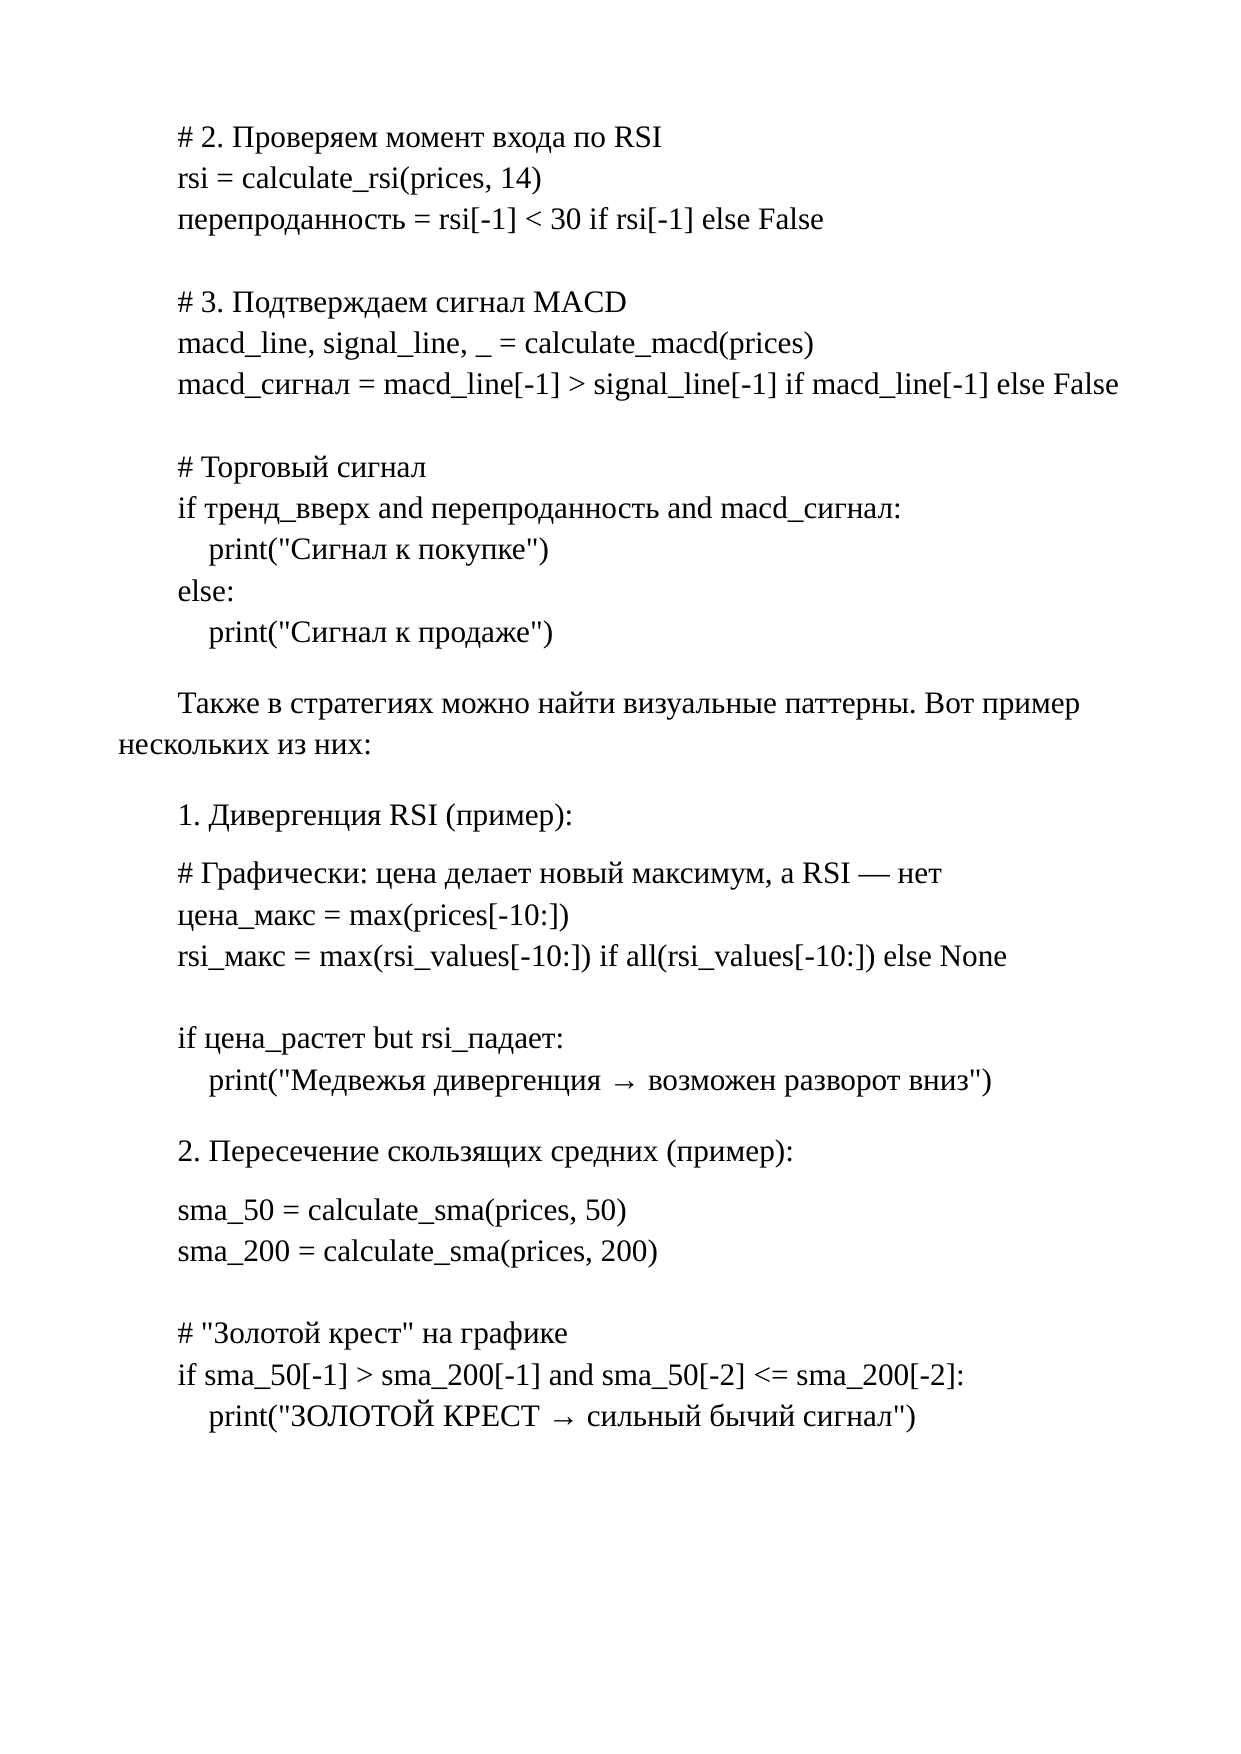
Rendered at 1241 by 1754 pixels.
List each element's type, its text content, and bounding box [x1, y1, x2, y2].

text # 2. Проверяем момент входа по RSI [177, 118, 1122, 154]
text if тренд_вверх and перепроданность and macd_сигнал: [177, 489, 1122, 525]
text цена_макс = max(prices[-10:]) [177, 896, 1122, 932]
text # "Золотой крест" на графике [177, 1314, 1122, 1350]
text macd_сигнал = macd_line[-1] > signal_line[-1] if macd_line[-1] else False [177, 366, 1122, 402]
text 1. Дивергенция RSI (пример): [177, 796, 1122, 832]
text # 3. Подтверждаем сигнал MACD [177, 283, 1122, 319]
text if sma_50[-1] > sma_200[-1] and sma_50[-2] <= sma_200[-2]: [177, 1356, 1122, 1392]
text Также в стратегиях можно найти визуальные паттерны. Вот пример нескольких из них: [118, 684, 1122, 761]
text else: [177, 572, 1122, 608]
text macd_line, signal_line, _ = calculate_macd(prices) [177, 324, 1122, 360]
text # Торговый сигнал [177, 448, 1122, 484]
text print("Медвежья дивергенция → возможен разворот вниз") [177, 1061, 1122, 1097]
text print("Сигнал к продаже") [177, 613, 1122, 649]
text print("Сигнал к покупке") [177, 531, 1122, 567]
text rsi_макс = max(rsi_values[-10:]) if all(rsi_values[-10:]) else None [177, 937, 1122, 973]
text перепроданность = rsi[-1] < 30 if rsi[-1] else False [177, 201, 1122, 237]
text sma_50 = calculate_sma(prices, 50) [177, 1191, 1122, 1227]
text if цена_растет but rsi_падает: [177, 1020, 1122, 1056]
text rsi = calculate_rsi(prices, 14) [177, 159, 1122, 195]
text # Графически: цена делает новый максимум, а RSI — нет [177, 855, 1122, 891]
text sma_200 = calculate_sma(prices, 200) [177, 1232, 1122, 1268]
text 2. Пересечение скользящих средних (пример): [177, 1132, 1122, 1168]
text print("ЗОЛОТОЙ КРЕСТ → сильный бычий сигнал") [177, 1397, 1122, 1433]
